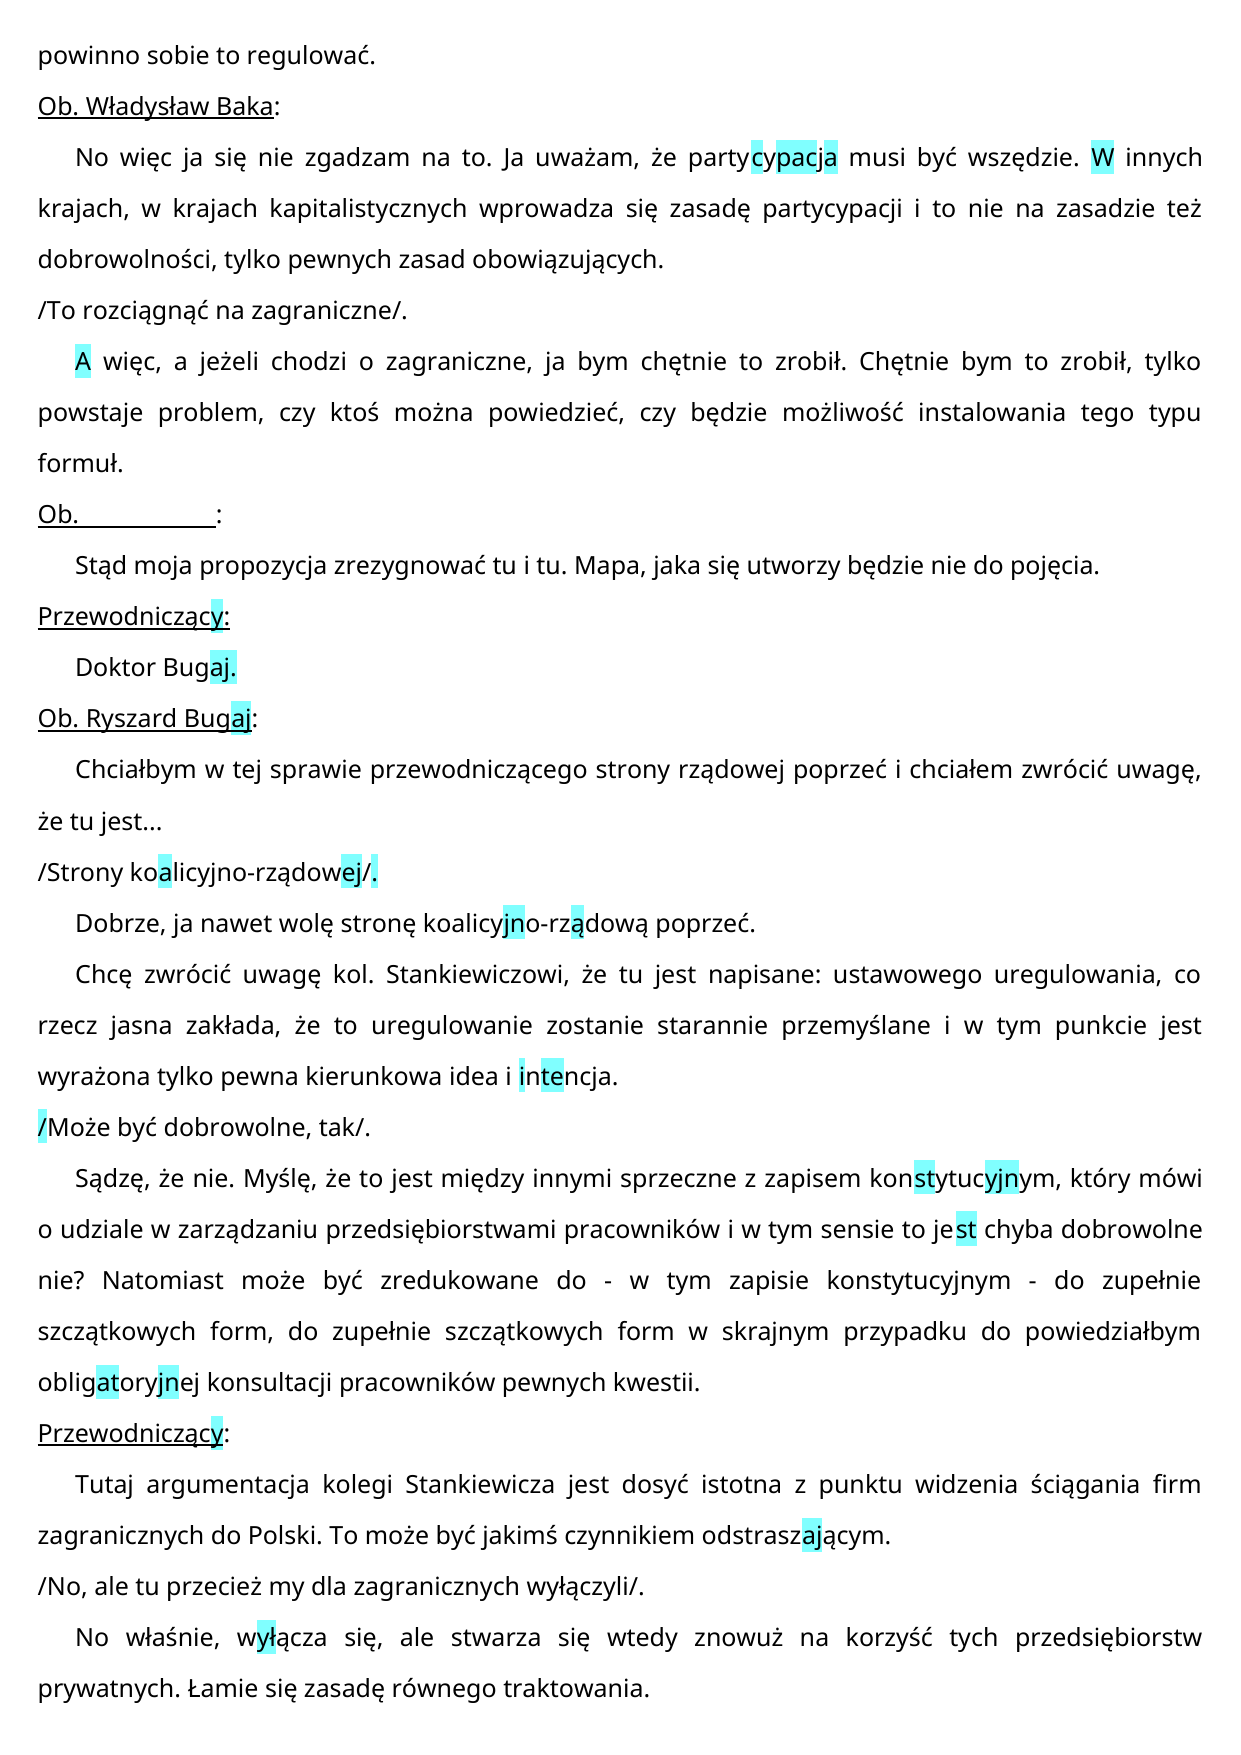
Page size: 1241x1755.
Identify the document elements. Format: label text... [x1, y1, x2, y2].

text /Może być dobrowolne, tak/. [37, 1109, 1203, 1143]
text No więc ja się nie zgadzam na to. Ja uważam, że partycypacja musi być wszędzie. W innych krajach, w krajach kapitalistycznych wprowadza się zasadę partycypacji i to nie na zasadzie też dobrowolności, tylko pewnych zasad obowiązujących. [37, 139, 1203, 276]
text powinno sobie to regulować. [37, 37, 1203, 72]
text Sądzę, że nie. Myślę, że to jest między innymi sprzeczne z zapisem konstytucyjnym, który mówi o udziale w zarządzaniu przedsiębiorstwami pracowników i w tym sensie to jest chyba dobrowolne nie? Natomiast może być zredukowane do - w tym zapisie konstytucyjnym - do zupełnie szczątkowych form, do zupełnie szczątkowych form w skrajnym przypadku do powiedziałbym obligatoryjnej konsultacji pracowników pewnych kwestii. [37, 1160, 1203, 1399]
text Chciałbym w tej sprawie przewodniczącego strony rządowej poprzeć i chciałem zwrócić uwagę, że tu jest... [37, 752, 1203, 837]
text Ob. : [37, 497, 1203, 531]
text /To rozciągnąć na zagraniczne/. [37, 293, 1203, 327]
text Przewodniczący: [37, 599, 1203, 633]
text No właśnie, wyłącza się, ale stwarza się wtedy znowuż na korzyść tych przedsiębiorstw prywatnych. Łamie się zasadę równego traktowania. [37, 1620, 1203, 1705]
text Ob. Władysław Baka: [37, 88, 1203, 123]
text /Strony koalicyjno-rządowej/. [37, 854, 1203, 888]
text Chcę zwrócić uwagę kol. Stankiewiczowi, że tu jest napisane: ustawowego uregulowania, co rzecz jasna zakłada, że to uregulowanie zostanie starannie przemyślane i w tym punkcie jest wyrażona tylko pewna kierunkowa idea i intencja. [37, 956, 1203, 1092]
text Doktor Bugaj. [37, 650, 1203, 684]
text /No, ale tu przecież my dla zagranicznych wyłączyli/. [37, 1569, 1203, 1603]
text Dobrze, ja nawet wolę stronę koalicyjno-rządową poprzeć. [37, 905, 1203, 939]
text Przewodniczący: [37, 1416, 1203, 1450]
text Ob. Ryszard Bugaj: [37, 701, 1203, 735]
text Tutaj argumentacja kolegi Stankiewicza jest dosyć istotna z punktu widzenia ściągania firm zagranicznych do Polski. To może być jakimś czynnikiem odstraszającym. [37, 1467, 1203, 1552]
text A więc, a jeżeli chodzi o zagraniczne, ja bym chętnie to zrobił. Chętnie bym to zrobił, tylko powstaje problem, czy ktoś można powiedzieć, czy będzie możliwość instalowania tego typu formuł. [37, 344, 1203, 480]
text Stąd moja propozycja zrezygnować tu i tu. Mapa, jaka się utworzy będzie nie do pojęcia. [37, 548, 1203, 582]
